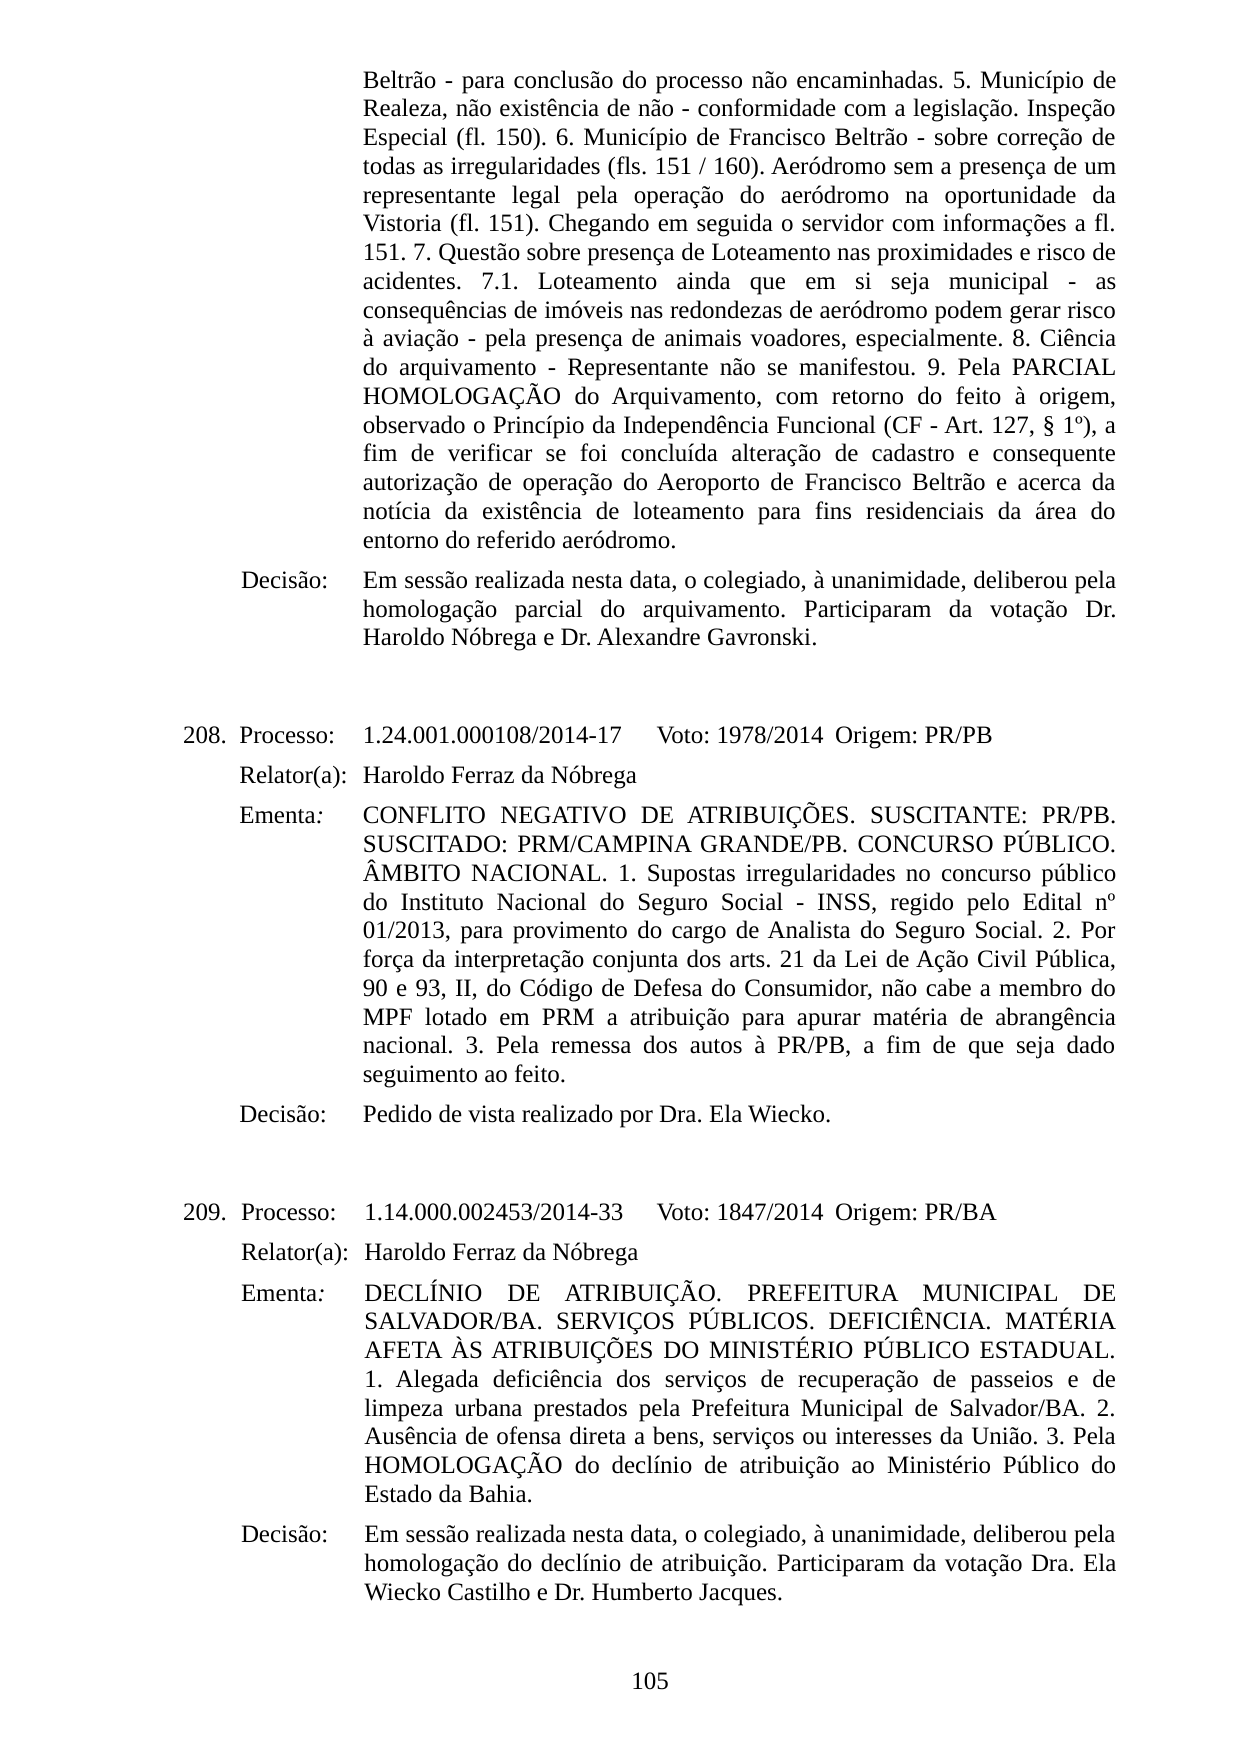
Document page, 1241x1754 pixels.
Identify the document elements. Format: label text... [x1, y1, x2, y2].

table_header 1.24.001.000108/2014-17 [357, 715, 651, 755]
table_cell Em sessão realizada nesta data, o colegiado, à unanimidade, deliberou pela homologação parcial do arquivamento. Participaram da votação Dr. Haroldo Nóbrega e Dr. Alexandre Gavronski. [357, 559, 1122, 657]
table_cell [177, 1094, 233, 1134]
table_cell [235, 59, 357, 559]
table_header Voto: 1978/2014 [651, 715, 829, 755]
table_cell CONFLITO NEGATIVO DE ATRIBUIÇÕES. SUSCITANTE: PR/PB. SUSCITADO: PRM/CAMPINA GRANDE/PB. CONCURSO PÚBLICO. ÂMBITO NACIONAL. 1. Supostas irregularidades no concurso público do Instituto Nacional do Seguro Social - INSS, regido pelo Edital nº 01/2013, para provimento do cargo de Analista do Seguro Social. 2. Por força da interpretação conjunta dos arts. 21 da Lei de Ação Civil Pública, 90 e 93, II, do Código de Defesa do Consumidor, não cabe a membro do MPF lotado em PRM a atribuição para apurar matéria de abrangência nacional. 3. Pela remessa dos autos à PR/PB, a fim de que seja dado seguimento ao feito. [357, 795, 1122, 1094]
table_cell [177, 59, 235, 559]
table_header Origem: PR/BA [829, 1192, 1122, 1232]
table_cell Decisão: [235, 1514, 358, 1611]
table_cell Relator(a): [234, 755, 357, 795]
table_cell Pedido de vista realizado por Dra. Ela Wiecko. [357, 1094, 1122, 1134]
table_header 1.14.000.002453/2014-33 [359, 1192, 651, 1232]
table_header Processo: [234, 715, 357, 755]
table_cell [177, 559, 235, 657]
table_cell Ementa: [234, 795, 357, 1094]
table_cell Relator(a): [235, 1232, 358, 1272]
table_cell Beltrão - para conclusão do processo não encaminhadas. 5. Município de Realeza, não existência de não - conformidade com a legislação. Inspeção Especial (fl. 150). 6. Município de Francisco Beltrão - sobre correção de todas as irregularidades (fls. 151 / 160). Aeródromo sem a presença de um representante legal pela operação do aeródromo na oportunidade da Vistoria (fl. 151). Chegando em seguida o servidor com informações a fl. 151. 7. Questão sobre presença de Loteamento nas proximidades e risco de acidentes. 7.1. Loteamento ainda que em si seja municipal - as consequências de imóveis nas redondezas de aeródromo podem gerar risco à aviação - pela presença de animais voadores, especialmente. 8. Ciência do arquivamento - Representante não se manifestou. 9. Pela PARCIAL HOMOLOGAÇÃO do Arquivamento, com retorno do feito à origem, observado o Princípio da Independência Funcional (CF - Art. 127, § 1º), a fim de verificar se foi concluída alteração de cadastro e consequente autorização de operação do Aeroporto de Francisco Beltrão e acerca da notícia da existência de loteamento para fins residenciais da área do entorno do referido aeródromo. [357, 59, 1122, 559]
table_cell [177, 1272, 235, 1513]
table_cell [177, 1232, 235, 1272]
table_header Processo: [235, 1192, 358, 1232]
table_cell DECLÍNIO DE ATRIBUIÇÃO. PREFEITURA MUNICIPAL DE SALVADOR/BA. SERVIÇOS PÚBLICOS. DEFICIÊNCIA. MATÉRIA AFETA ÀS ATRIBUIÇÕES DO MINISTÉRIO PÚBLICO ESTADUAL. 1. Alegada deficiência dos serviços de recuperação de passeios e de limpeza urbana prestados pela Prefeitura Municipal de Salvador/BA. 2. Ausência de ofensa direta a bens, serviços ou interesses da União. 3. Pela HOMOLOGAÇÃO do declínio de atribuição ao Ministério Público do Estado da Bahia. [359, 1272, 1122, 1513]
table_header Origem: PR/PB [829, 715, 1122, 755]
table_cell Haroldo Ferraz da Nóbrega [359, 1232, 1122, 1272]
table_header 208. [177, 715, 233, 755]
table_cell Ementa: [235, 1272, 358, 1513]
table_cell [177, 755, 233, 795]
table_header 209. [177, 1192, 235, 1232]
table_cell [177, 795, 233, 1094]
table_cell [177, 1514, 235, 1611]
table_cell Haroldo Ferraz da Nóbrega [357, 755, 1122, 795]
table_cell Decisão: [235, 559, 357, 657]
table_cell Em sessão realizada nesta data, o colegiado, à unanimidade, deliberou pela homologação do declínio de atribuição. Participaram da votação Dra. Ela Wiecko Castilho e Dr. Humberto Jacques. [359, 1514, 1122, 1611]
table_header Voto: 1847/2014 [651, 1192, 829, 1232]
table_cell Decisão: [234, 1094, 357, 1134]
